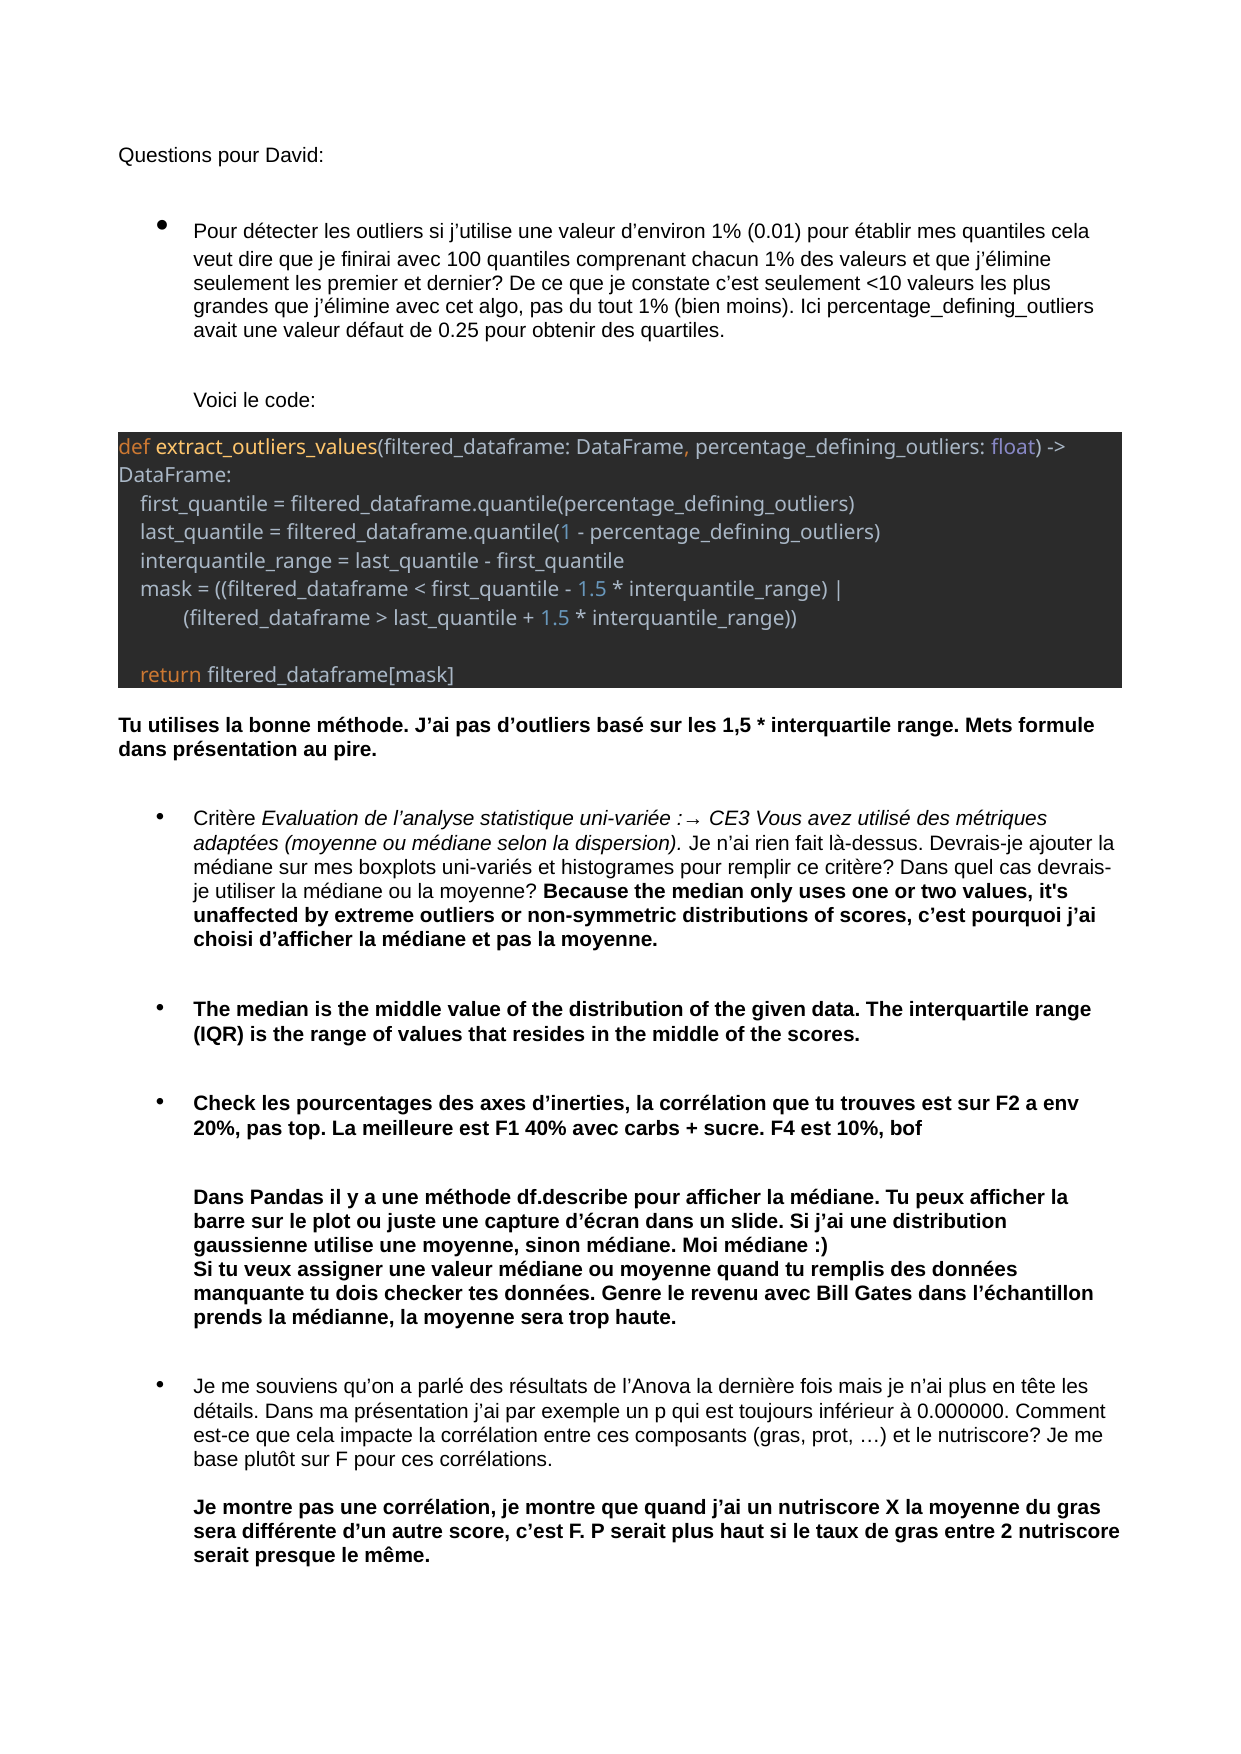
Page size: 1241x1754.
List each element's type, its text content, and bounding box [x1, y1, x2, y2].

list Check les pourcentages des axes d’inerties, la corrélation que tu trouves est sur F2 a env 20%, pas top. La meilleure est F1 40% avec carbs + sucre. F4 est 10%, bof [156, 1091, 1122, 1140]
list Pour détecter les outliers si j’utilise une valeur d’environ 1% (0.01) pour établir mes quantiles cela veut dire que je finirai avec 100 quantiles comprenant chacun 1% des valeurs et que j’élimine seulement les premier et dernier? De ce que je constate c’est seulement <10 valeurs les plus grandes que j’élimine avec cet algo, pas du tout 1% (bien moins). Ici percentage_defining_outliers avait une valeur défaut de 0.25 pour obtenir des quartiles. [156, 212, 1122, 342]
list Je me souviens qu’on a parlé des résultats de l’Anova la dernière fois mais je n’ai plus en tête les détails. Dans ma présentation j’ai par exemple un p qui est toujours inférieur à 0.000000. Comment est-ce que cela impacte la corrélation entre ces composants (gras, prot, …) et le nutriscore? Je me base plutôt sur F pour ces corrélations. Je montre pas une corrélation, je montre que quand j’ai un nutriscore X la moyenne du gras sera différente d’un autre score, c’est F. P serait plus haut si le taux de gras entre 2 nutriscore serait presque le même. [156, 1374, 1122, 1567]
text Tu utilises la bonne méthode. J’ai pas d’outliers basé sur les 1,5 * interquartile range. Mets formule dans présentation au pire. [118, 713, 1122, 761]
list Dans Pandas il y a une méthode df.describe pour afficher la médiane. Tu peux afficher la barre sur le plot ou juste une capture d’écran dans un slide. Si j’ai une distribution gaussienne utilise une moyenne, sinon médiane. Moi médiane :) Si tu veux assigner une valeur médiane ou moyenne quand tu remplis des données manquante tu dois checker tes données. Genre le revenu avec Bill Gates dans l’échantillon prends la médianne, la moyenne sera trop haute. [156, 1185, 1122, 1329]
text def extract_outliers_values(filtered_dataframe: DataFrame, percentage_defining_outliers: float) -> DataFrame: first_quantile = filtered_dataframe.quantile(percentage_defining_outliers) last_quantile = filtered_dataframe.quantile(1 - percentage_defining_outliers) interquantile_range = last_quantile - first_quantile mask = ((filtered_dataframe < first_quantile - 1.5 * interquantile_range) | (filtered_dataframe > last_quantile + 1.5 * interquantile_range)) return filtered_dataframe[mask] [118, 432, 1122, 688]
list Critère Evaluation de l’analyse statistique uni-variée :→ CE3 Vous avez utilisé des métriques adaptées (moyenne ou médiane selon la dispersion). Je n’ai rien fait là-dessus. Devrais-je ajouter la médiane sur mes boxplots uni-variés et histogrames pour remplir ce critère? Dans quel cas devrais-je utiliser la médiane ou la moyenne? Because the median only uses one or two values, it's unaffected by extreme outliers or non-symmetric distributions of scores, c’est pourquoi j’ai choisi d’afficher la médiane et pas la moyenne. [156, 806, 1122, 951]
list Voici le code: [156, 388, 1122, 412]
list The median is the middle value of the distribution of the given data. The interquartile range (IQR) is the range of values that resides in the middle of the scores. [156, 996, 1122, 1045]
text Questions pour David: [118, 143, 1122, 167]
